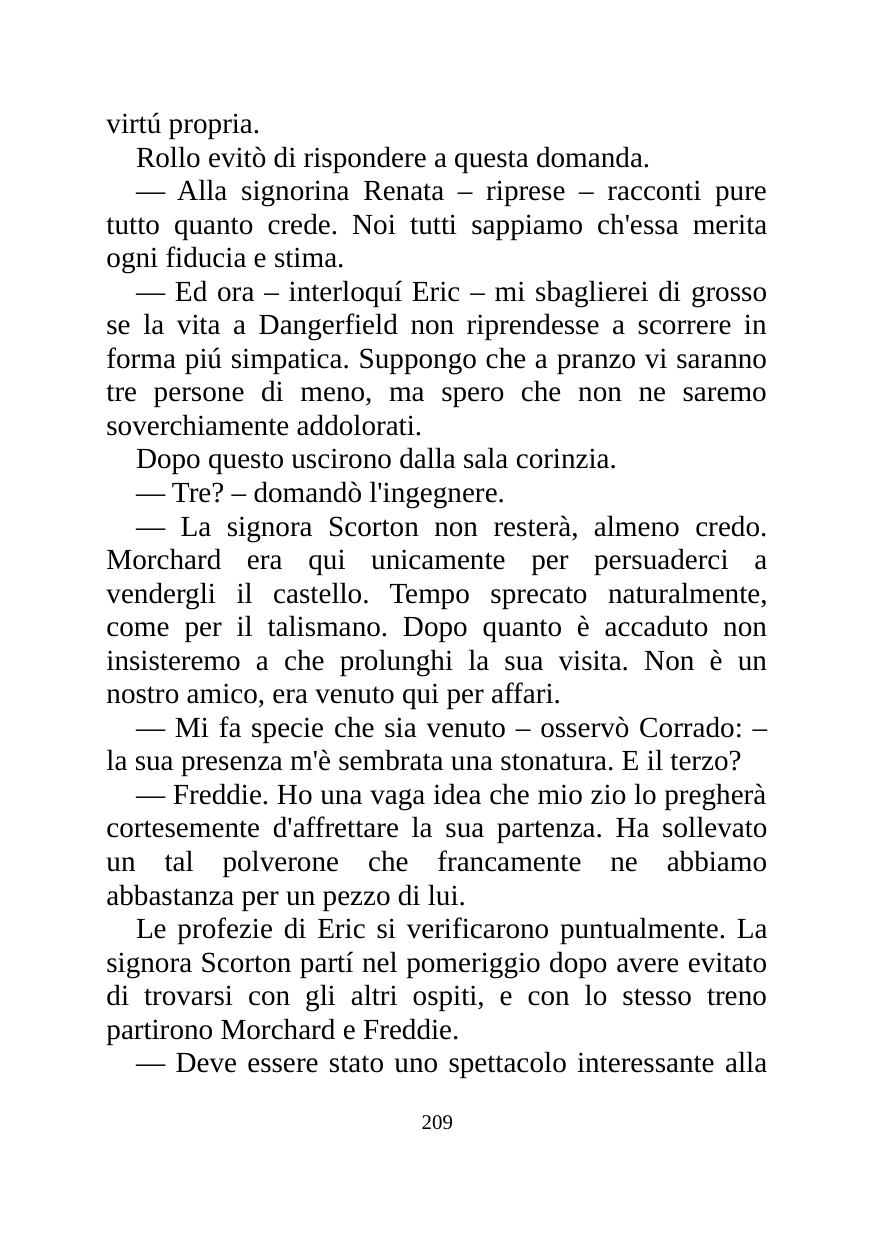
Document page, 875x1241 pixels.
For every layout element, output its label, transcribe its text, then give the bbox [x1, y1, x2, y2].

text Dopo questo uscirono dalla sala corinzia. [106, 442, 768, 475]
text — La signora Scorton non resterà, almeno credo. Morchard era qui unicamente per persuaderci a vendergli il castello. Tempo sprecato naturalmente, come per il talismano. Dopo quanto è accaduto non insisteremo a che prolunghi la sua visita. Non è un nostro amico, era venuto qui per affari. [106, 509, 768, 710]
text — Tre? – domandò l'ingegnere. [106, 475, 768, 509]
text Le profezie di Eric si verificarono puntualmente. La signora Scorton partí nel pomeriggio dopo avere evitato di trovarsi con gli altri ospiti, e con lo stesso treno partirono Morchard e Freddie. [106, 911, 768, 1045]
text — Ed ora – interloquí Eric – mi sbaglierei di grosso se la vita a Dangerfield non riprendesse a scorrere in forma piú simpatica. Suppongo che a pranzo vi saranno tre persone di meno, ma spero che non ne saremo soverchiamente addolorati. [106, 274, 768, 442]
text — Alla signorina Renata – riprese – racconti pure tutto quanto crede. Noi tutti sappiamo ch'essa merita ogni fiducia e stima. [106, 173, 768, 274]
text virtú propria. [106, 106, 768, 140]
text Rollo evitò di rispondere a questa domanda. [106, 140, 768, 173]
text — Deve essere stato uno spettacolo interessante alla [106, 1045, 768, 1079]
text — Freddie. Ho una vaga idea che mio zio lo pregherà cortesemente d'affrettare la sua partenza. Ha sollevato un tal polverone che francamente ne abbiamo abbastanza per un pezzo di lui. [106, 777, 768, 911]
text — Mi fa specie che sia venuto – osservò Corrado: – la sua presenza m'è sembrata una stonatura. E il terzo? [106, 710, 768, 777]
